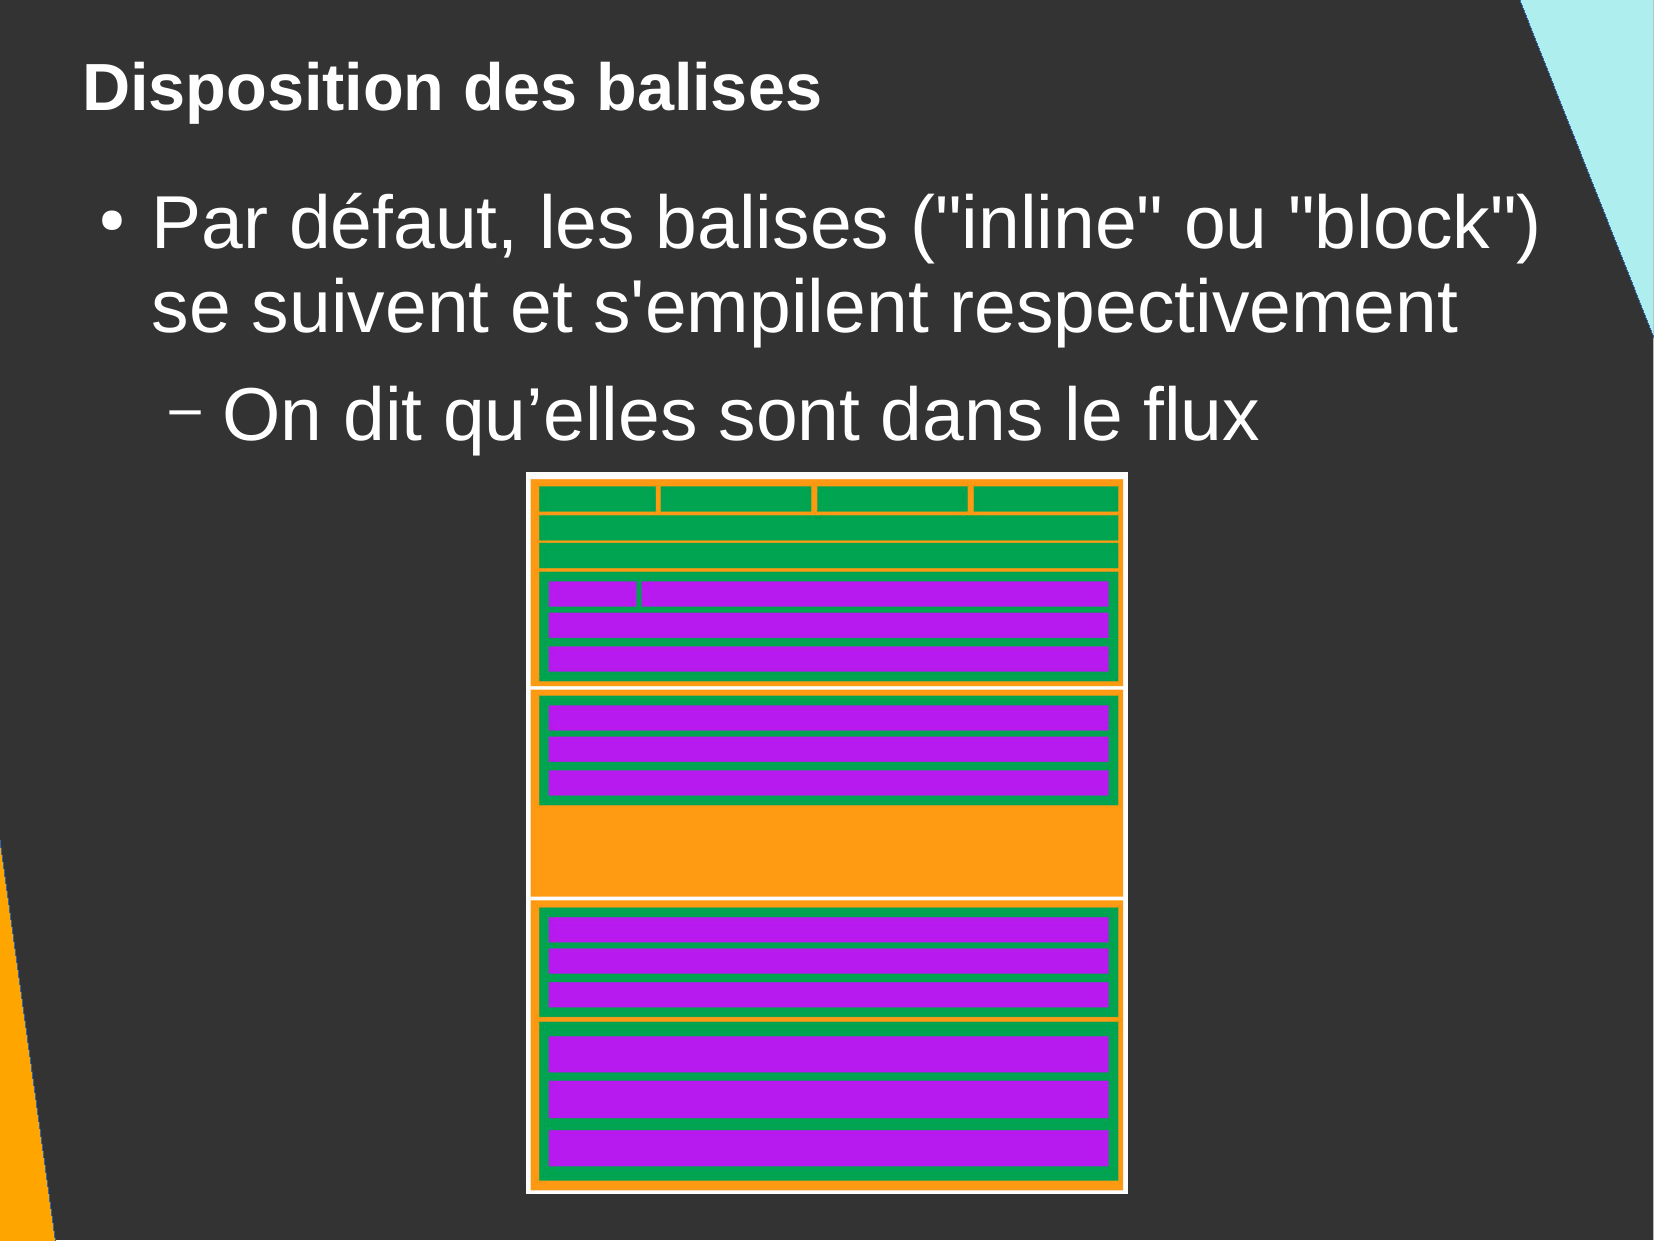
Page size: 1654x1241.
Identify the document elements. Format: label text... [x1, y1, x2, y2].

list Par défaut, les balises ("inline" ou "block") se suivent et s'empilent respectivement On dit qu’elles sont dans le flux [80, 180, 1620, 544]
text_box [1520, 0, 1654, 338]
picture [526, 472, 1128, 1194]
text_box [0, 839, 56, 1241]
title Disposition des balises [82, 49, 1571, 130]
